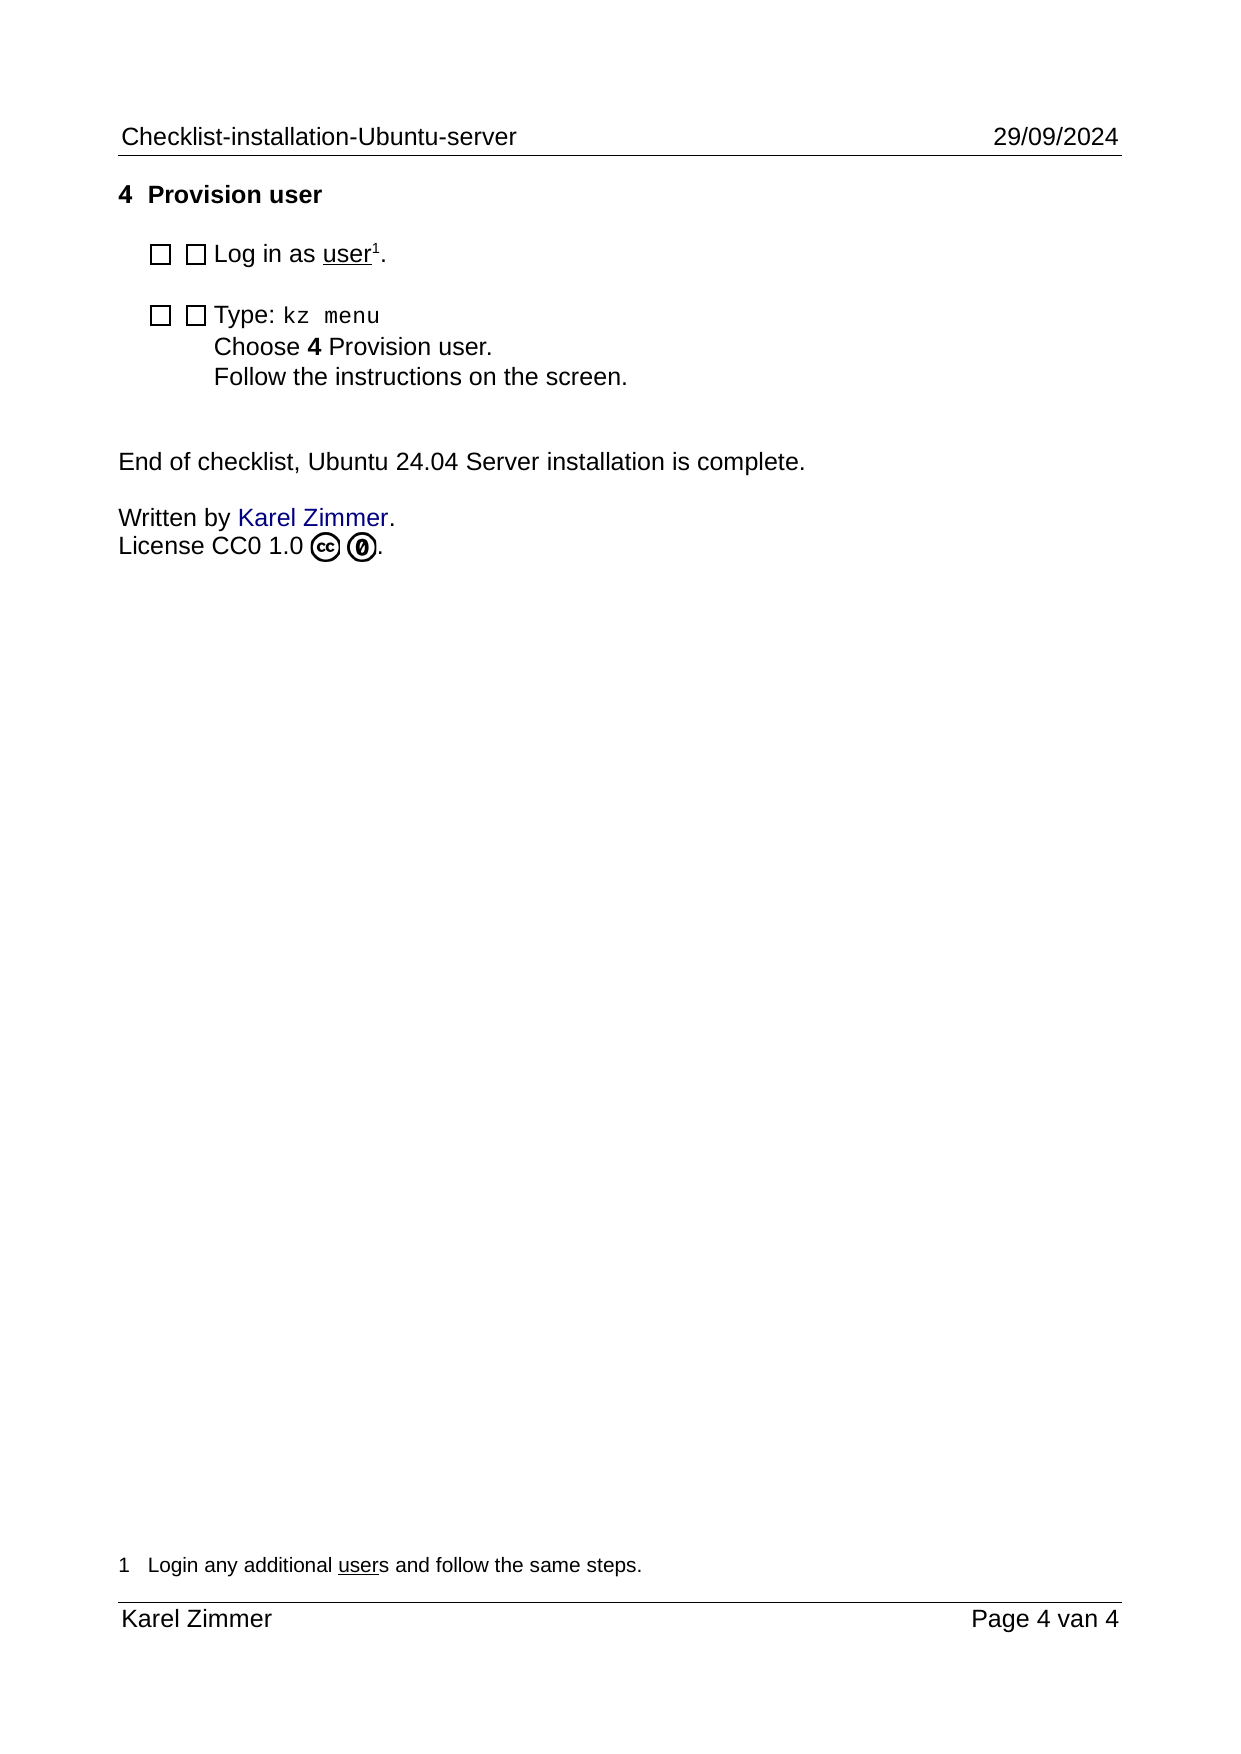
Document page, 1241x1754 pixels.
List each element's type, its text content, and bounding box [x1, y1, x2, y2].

table_header [142, 239, 177, 269]
table_cell [142, 300, 177, 332]
table_cell [118, 362, 142, 392]
table_header [118, 239, 142, 269]
table_cell [177, 300, 213, 332]
table_header [177, 239, 213, 269]
text End of checklist, Ubuntu 24.04 Server installation is complete. [118, 448, 1122, 476]
table_cell [177, 362, 213, 392]
table_cell [118, 300, 142, 332]
picture [310, 532, 340, 562]
text License CC0 1.0 [118, 532, 310, 562]
table_cell [213, 269, 1122, 300]
table_cell [177, 332, 213, 362]
table_header Log in as USER. [213, 239, 1122, 269]
table_cell Choose 4 Provision user. [213, 332, 1122, 362]
list Provision user [118, 177, 1122, 211]
table_cell Follow the instructions on the screen. [213, 362, 1122, 392]
table_cell Type: kz menu [213, 300, 1122, 332]
table_cell [118, 332, 142, 362]
picture [347, 532, 377, 562]
table_cell [142, 332, 177, 362]
text Written by Karel Zimmer. [118, 504, 1122, 532]
text . [377, 532, 1122, 562]
table_cell [142, 269, 177, 300]
table_cell [177, 269, 213, 300]
table_cell [118, 269, 142, 300]
table_cell [142, 362, 177, 392]
